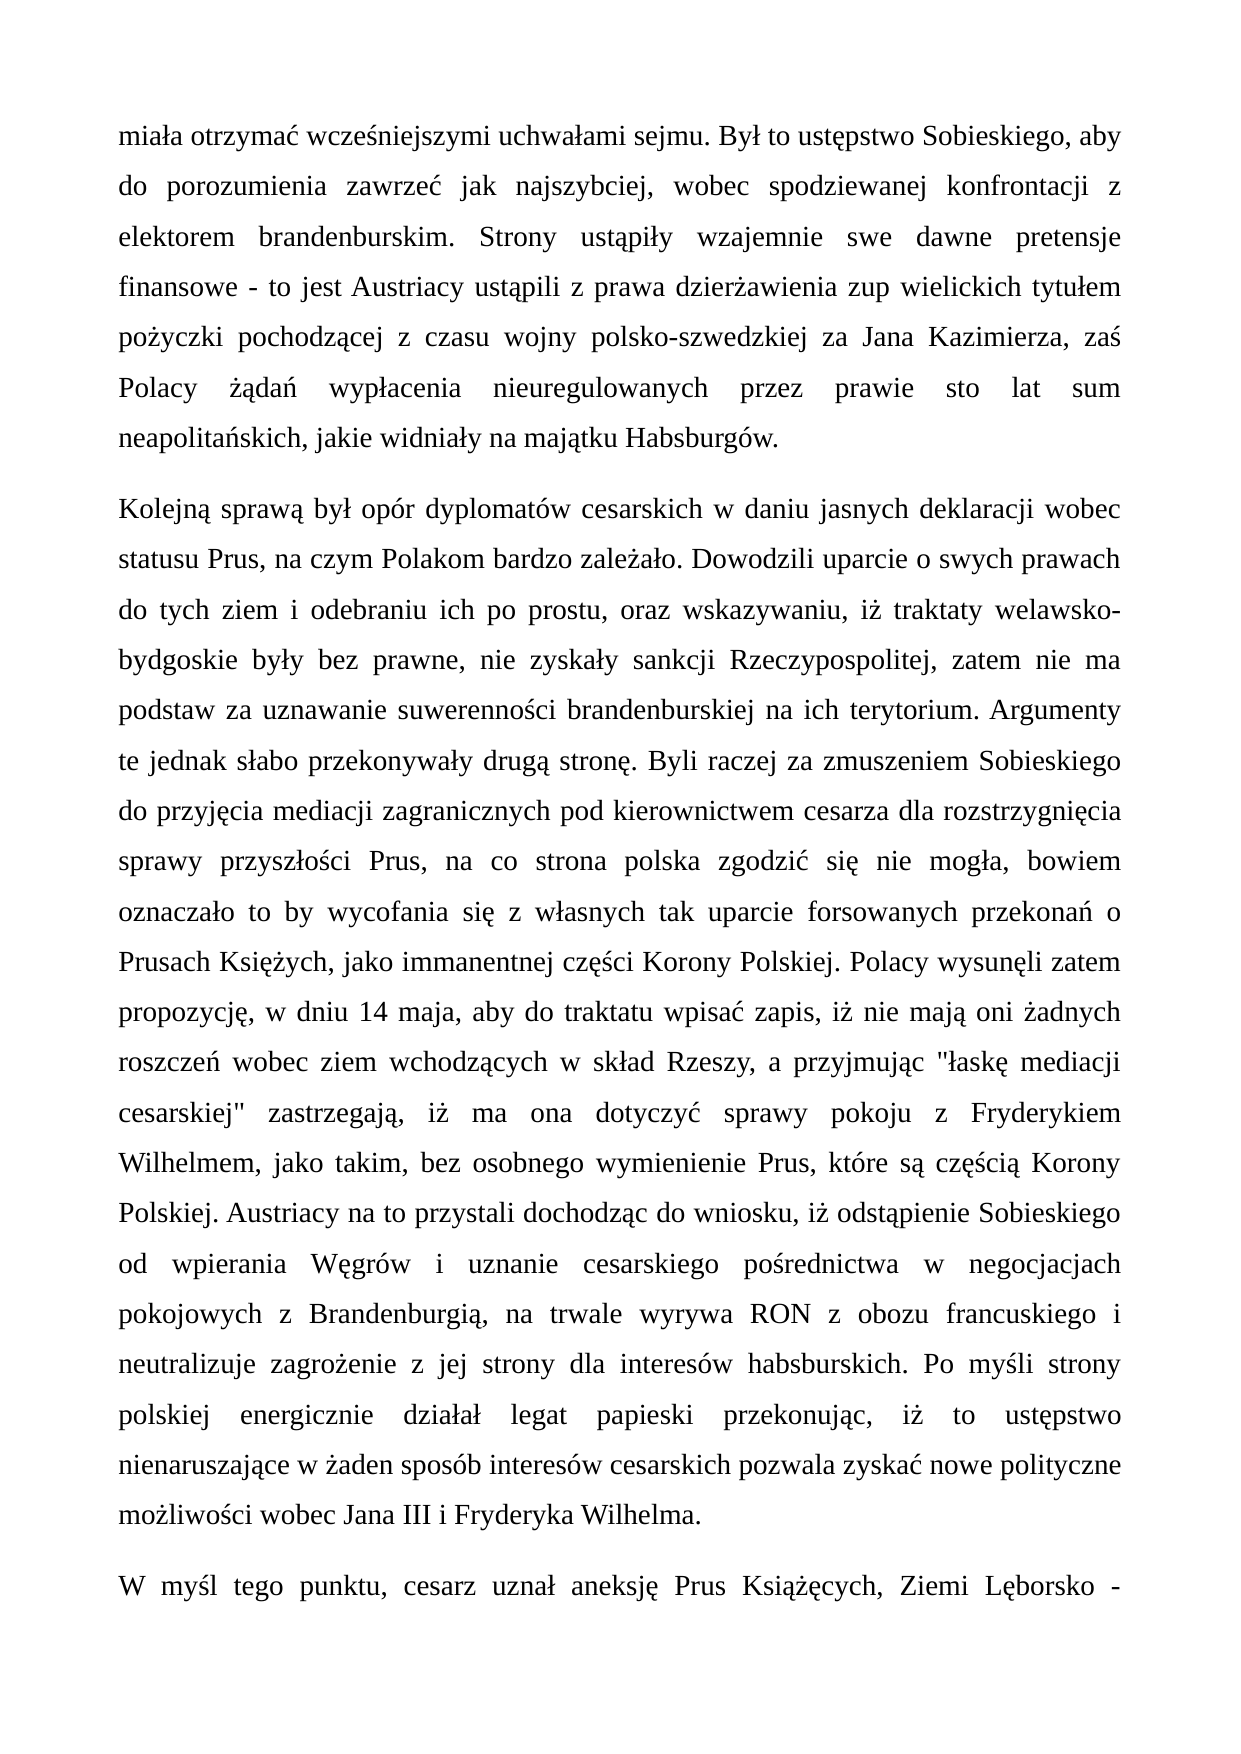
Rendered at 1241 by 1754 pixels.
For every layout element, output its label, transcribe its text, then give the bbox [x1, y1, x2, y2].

text miała otrzymać wcześniejszymi uchwałami sejmu. Był to ustępstwo Sobieskiego, aby do porozumienia zawrzeć jak najszybciej, wobec spodziewanej konfrontacji z elektorem brandenburskim. Strony ustąpiły wzajemnie swe dawne pretensje finansowe - to jest Austriacy ustąpili z prawa dzierżawienia zup wielickich tytułem pożyczki pochodzącej z czasu wojny polsko-szwedzkiej za Jana Kazimierza, zaś Polacy żądań wypłacenia nieuregulowanych przez prawie sto lat sum neapolitańskich, jakie widniały na majątku Habsburgów. [118, 118, 1122, 453]
text Kolejną sprawą był opór dyplomatów cesarskich w daniu jasnych deklaracji wobec statusu Prus, na czym Polakom bardzo zależało. Dowodzili uparcie o swych prawach do tych ziem i odebraniu ich po prostu, oraz wskazywaniu, iż traktaty welawsko-bydgoskie były bez prawne, nie zyskały sankcji Rzeczypospolitej, zatem nie ma podstaw za uznawanie suwerenności brandenburskiej na ich terytorium. Argumenty te jednak słabo przekonywały drugą stronę. Byli raczej za zmuszeniem Sobieskiego do przyjęcia mediacji zagranicznych pod kierownictwem cesarza dla rozstrzygnięcia sprawy przyszłości Prus, na co strona polska zgodzić się nie mogła, bowiem oznaczało to by wycofania się z własnych tak uparcie forsowanych przekonań o Prusach Księżych, jako immanentnej części Korony Polskiej. Polacy wysunęli zatem propozycję, w dniu 14 maja, aby do traktatu wpisać zapis, iż nie mają oni żadnych roszczeń wobec ziem wchodzących w skład Rzeszy, a przyjmując "łaskę mediacji cesarskiej" zastrzegają, iż ma ona dotyczyć sprawy pokoju z Fryderykiem Wilhelmem, jako takim, bez osobnego wymienienie Prus, które są częścią Korony Polskiej. Austriacy na to przystali dochodząc do wniosku, iż odstąpienie Sobieskiego od wpierania Węgrów i uznanie cesarskiego pośrednictwa w negocjacjach pokojowych z Brandenburgią, na trwale wyrywa RON z obozu francuskiego i neutralizuje zagrożenie z jej strony dla interesów habsburskich. Po myśli strony polskiej energicznie działał legat papieski przekonując, iż to ustępstwo nienaruszające w żaden sposób interesów cesarskich pozwala zyskać nowe polityczne możliwości wobec Jana III i Fryderyka Wilhelma. [118, 491, 1122, 1531]
text W myśl tego punktu, cesarz uznał aneksję Prus Książęcych, Ziemi Lęborsko [118, 1568, 1122, 1602]
